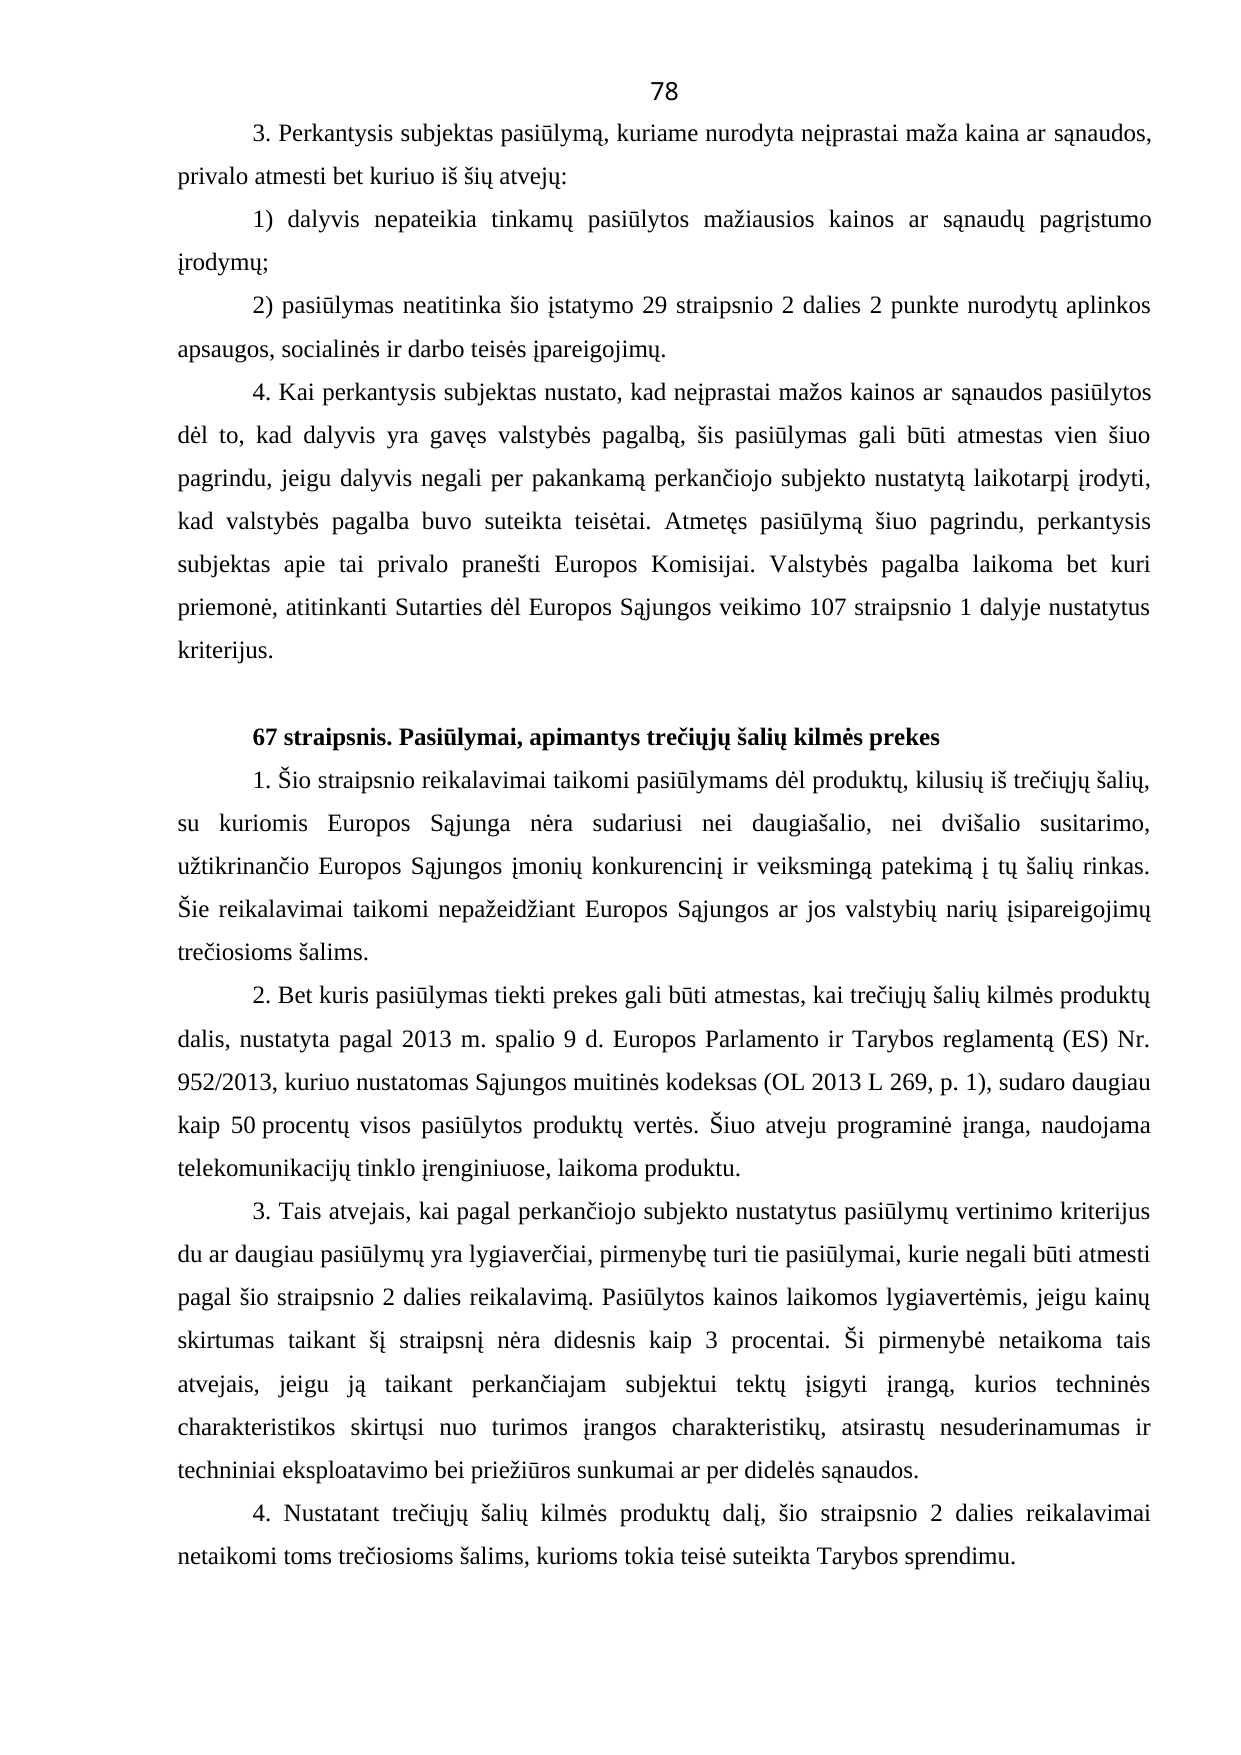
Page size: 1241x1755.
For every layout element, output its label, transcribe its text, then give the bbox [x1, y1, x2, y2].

text 67 straipsnis. Pasiūlymai, apimantys trečiųjų šalių kilmės prekes [177, 722, 1152, 751]
text 1) dalyvis nepateikia tinkamų pasiūlytos mažiausios kainos ar sąnaudų pagrįstumo įrodymų; [177, 204, 1152, 276]
text 2) pasiūlymas neatitinka šio įstatymo 29 straipsnio 2 dalies 2 punkte nurodytų aplinkos apsaugos, socialinės ir darbo teisės įpareigojimų. [177, 291, 1152, 362]
text 3. Perkantysis subjektas pasiūlymą, kuriame nurodyta neįprastai maža kaina ar sąnaudos, privalo atmesti bet kuriuo iš šių atvejų: [177, 118, 1152, 190]
text 1. Šio straipsnio reikalavimai taikomi pasiūlymams dėl produktų, kilusių iš trečiųjų šalių, su kuriomis Europos Sąjunga nėra sudariusi nei daugiašalio, nei dvišalio susitarimo, užtikrinančio Europos Sąjungos įmonių konkurencinį ir veiksmingą patekimą į tų šalių rinkas. Šie reikalavimai taikomi nepažeidžiant Europos Sąjungos ar jos valstybių narių įsipareigojimų trečiosioms šalims. [177, 765, 1152, 966]
text 2. Bet kuris pasiūlymas tiekti prekes gali būti atmestas, kai trečiųjų šalių kilmės produktų dalis, nustatyta pagal 2013 m. spalio 9 d. Europos Parlamento ir Tarybos reglamentą (ES) Nr. 952/2013, kuriuo nustatomas Sąjungos muitinės kodeksas (OL 2013 L 269, p. 1), sudaro daugiau kaip 50 procentų visos pasiūlytos produktų vertės. Šiuo atveju programinė įranga, naudojama telekomunikacijų tinklo įrenginiuose, laikoma produktu. [177, 981, 1152, 1182]
text 4. Kai perkantysis subjektas nustato, kad neįprastai mažos kainos ar sąnaudos pasiūlytos dėl to, kad dalyvis yra gavęs valstybės pagalbą, šis pasiūlymas gali būti atmestas vien šiuo pagrindu, jeigu dalyvis negali per pakankamą perkančiojo subjekto nustatytą laikotarpį įrodyti, kad valstybės pagalba buvo suteikta teisėtai. Atmetęs pasiūlymą šiuo pagrindu, perkantysis subjektas apie tai privalo pranešti Europos Komisijai. Valstybės pagalba laikoma bet kuri priemonė, atitinkanti Sutarties dėl Europos Sąjungos veikimo 107 straipsnio 1 dalyje nustatytus kriterijus. [177, 377, 1152, 664]
text 4. Nustatant trečiųjų šalių kilmės produktų dalį, šio straipsnio 2 dalies reikalavimai netaikomi toms trečiosioms šalims, kurioms tokia teisė suteikta Tarybos sprendimu. [177, 1498, 1152, 1570]
text 3. Tais atvejais, kai pagal perkančiojo subjekto nustatytus pasiūlymų vertinimo kriterijus du ar daugiau pasiūlymų yra lygiaverčiai, pirmenybę turi tie pasiūlymai, kurie negali būti atmesti pagal šio straipsnio 2 dalies reikalavimą. Pasiūlytos kainos laikomos lygiavertėmis, jeigu kainų skirtumas taikant šį straipsnį nėra didesnis kaip 3 procentai. Ši pirmenybė netaikoma tais atvejais, jeigu ją taikant perkančiajam subjektui tektų įsigyti įrangą, kurios techninės charakteristikos skirtųsi nuo turimos įrangos charakteristikų, atsirastų nesuderinamumas ir techniniai eksploatavimo bei priežiūros sunkumai ar per didelės sąnaudos. [177, 1196, 1152, 1484]
